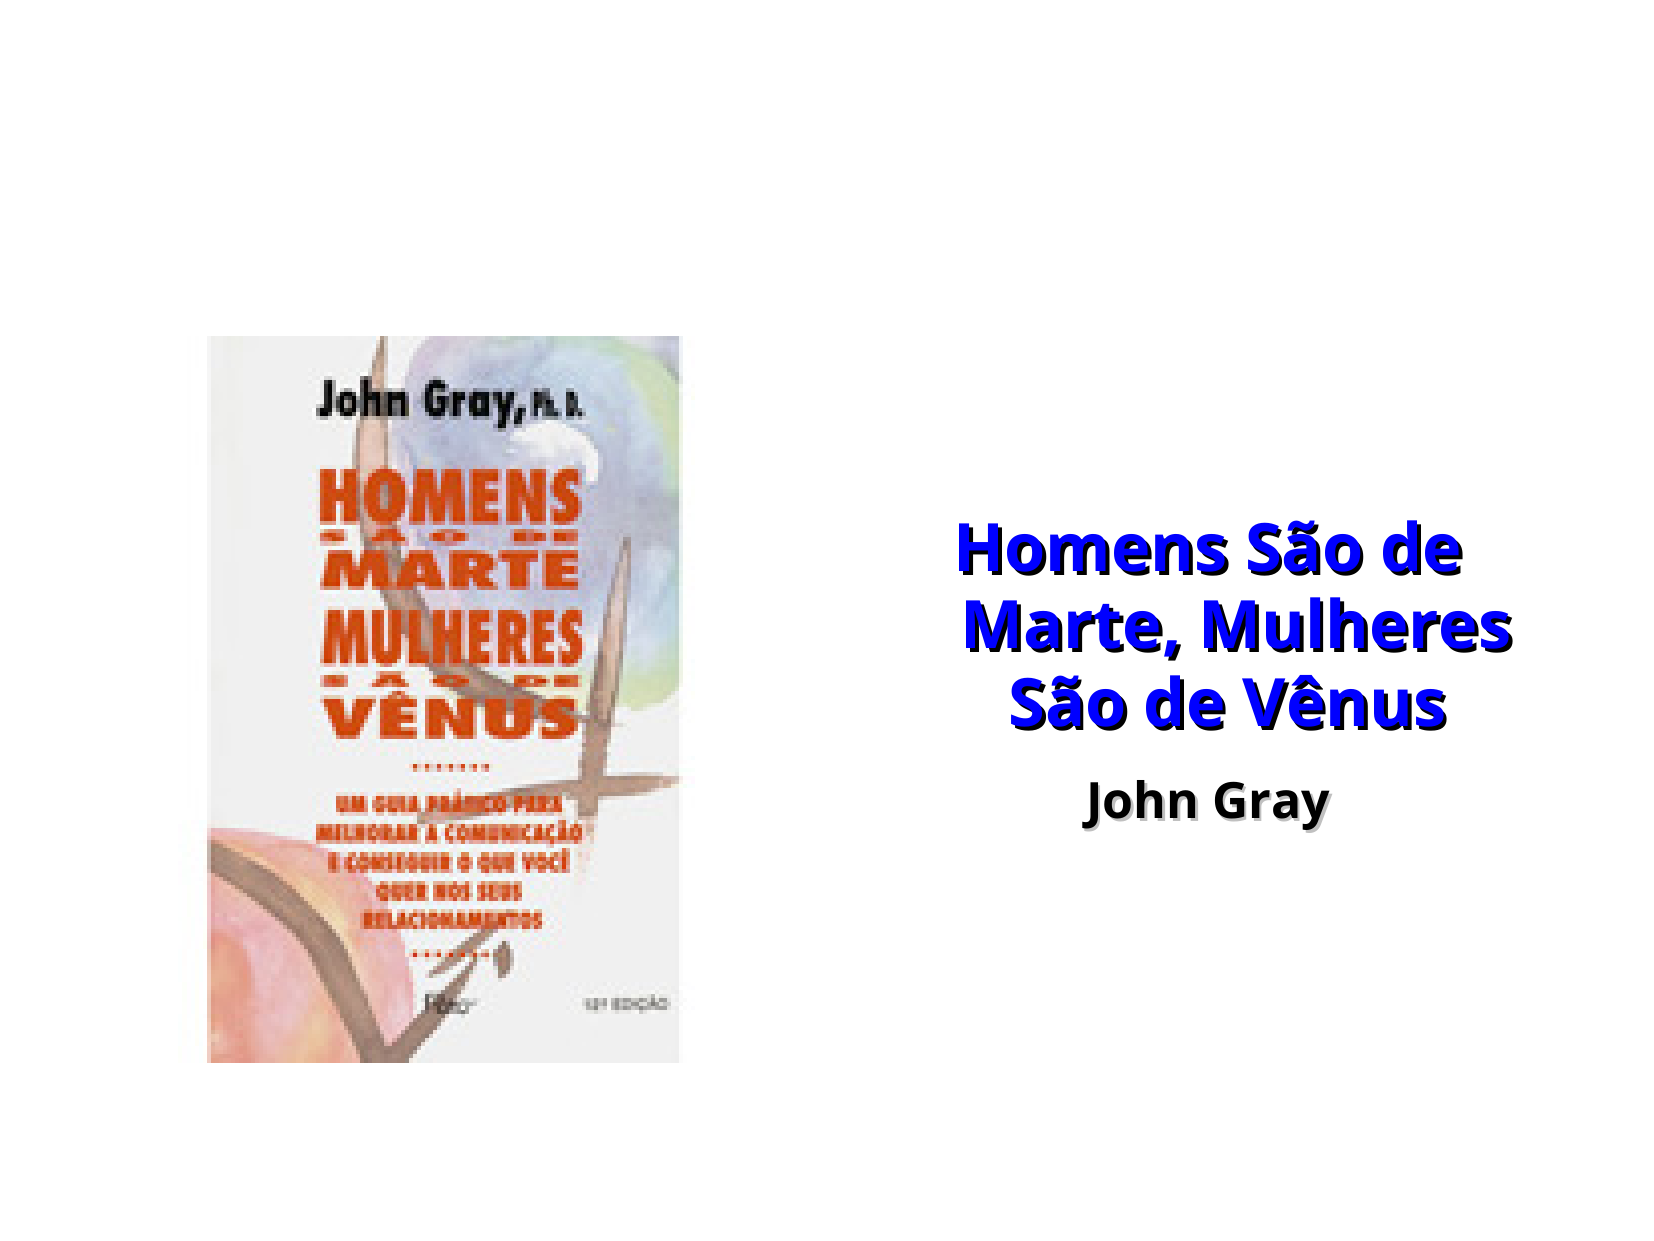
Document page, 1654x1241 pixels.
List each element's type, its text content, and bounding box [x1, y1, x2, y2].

list Homens São de Marte, Mulheres São de Vênus John Gray [845, 290, 1572, 1109]
picture [82, 336, 809, 1063]
